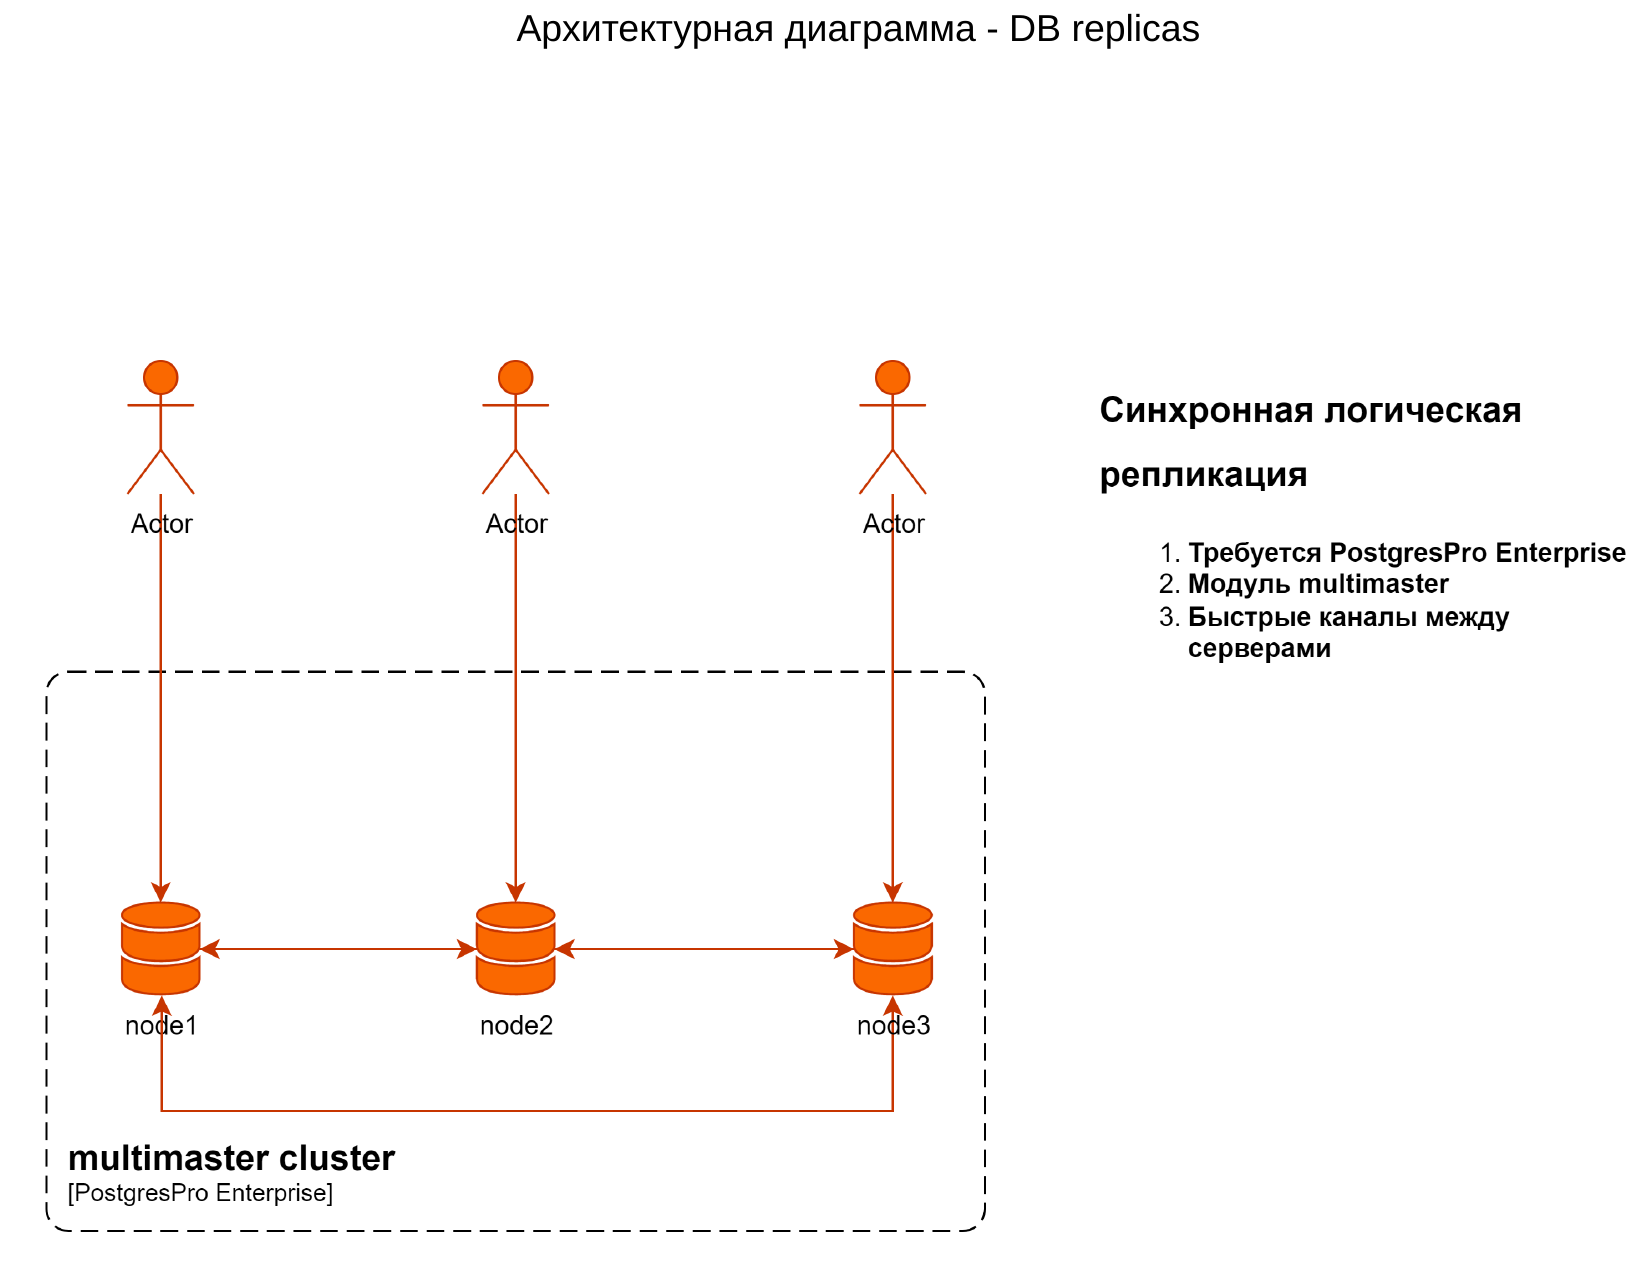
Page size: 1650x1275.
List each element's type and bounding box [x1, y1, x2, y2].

text_box [501, 0, 1418, 57]
picture [29, 193, 1649, 1254]
